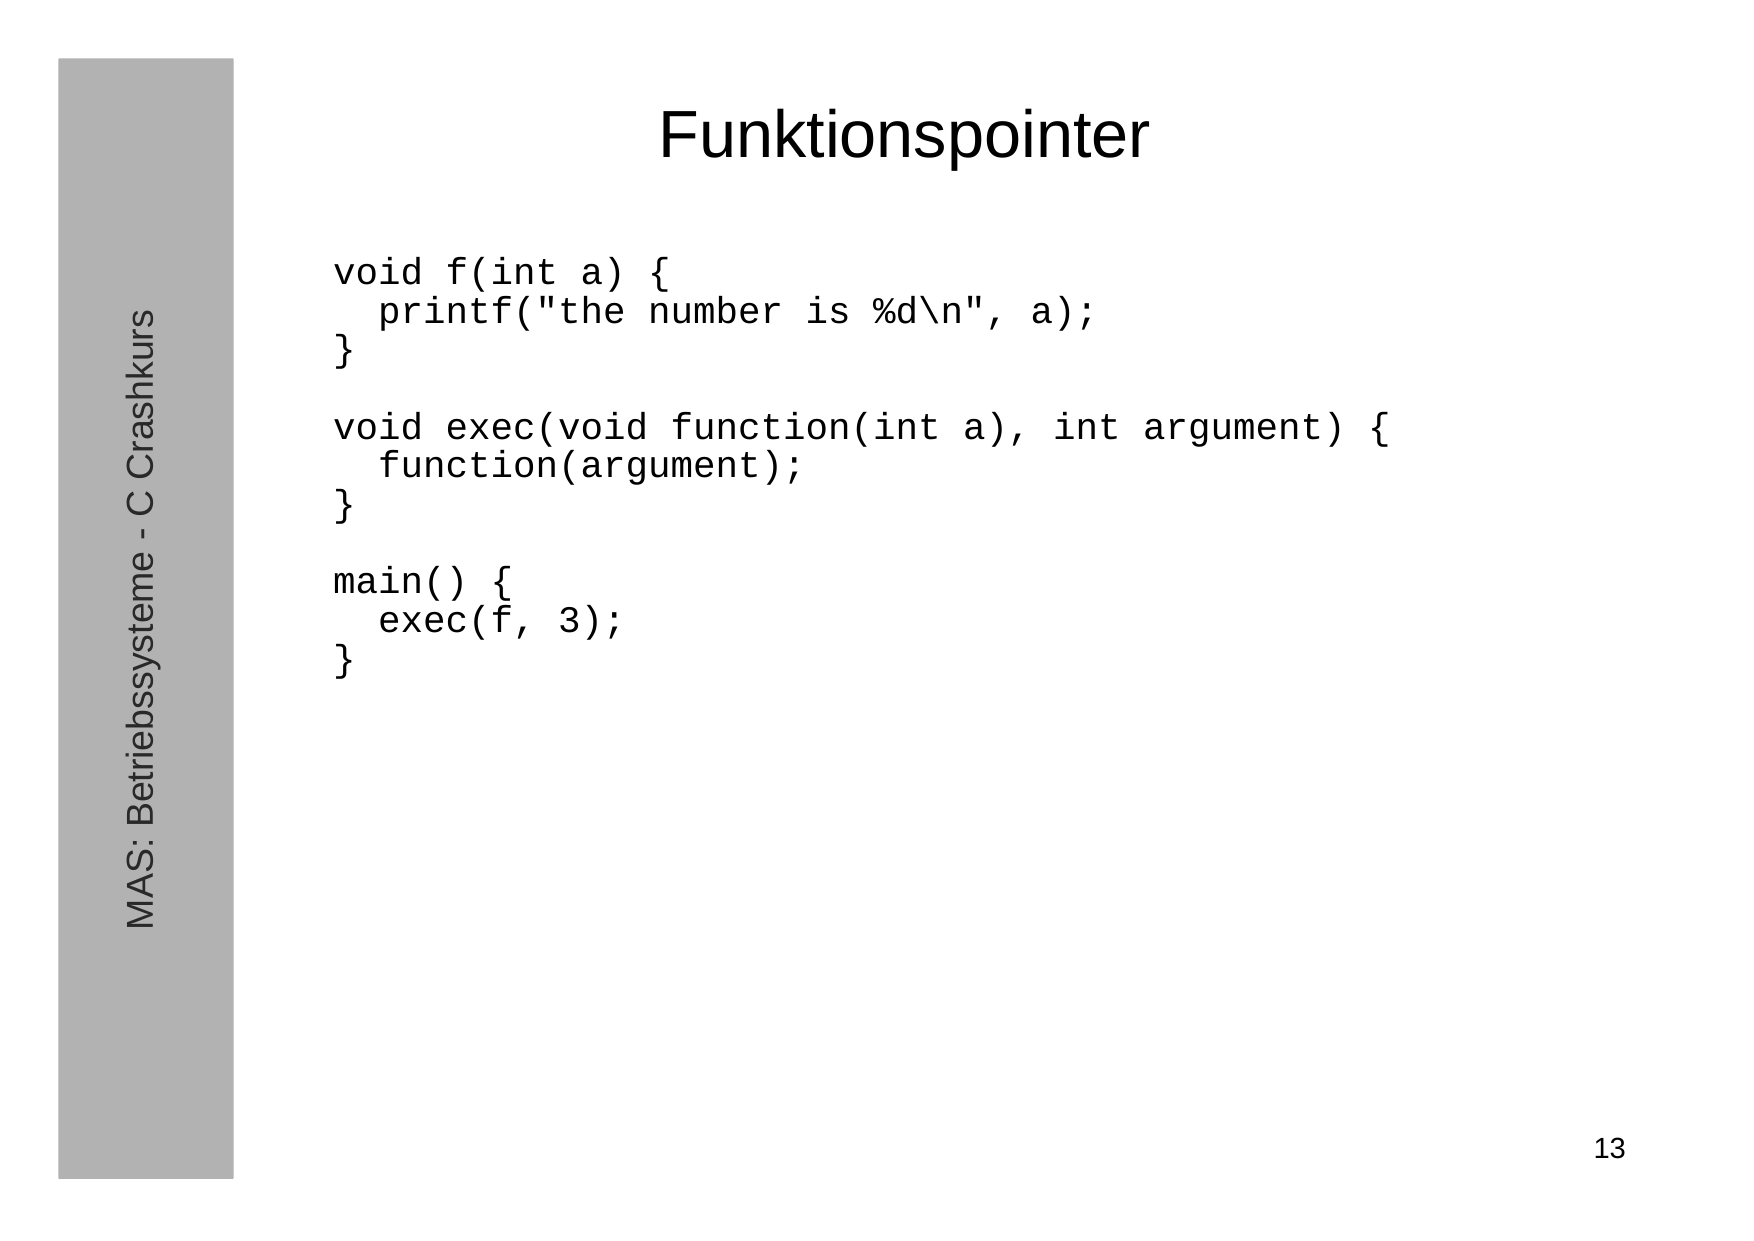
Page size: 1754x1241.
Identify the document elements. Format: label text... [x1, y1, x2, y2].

text_box [290, 221, 1651, 383]
text_box Funktionspointer [619, 86, 1191, 181]
text_box [59, 59, 233, 1179]
text_box MAS: Betriebssysteme - C Crashkurs [110, 60, 195, 1180]
text_box void f(int a) { printf("the number is %d\n", a); } void exec(void function(int a), int argument) { function(argument); } main() { exec(f, 3); } [318, 246, 1637, 875]
text_box [1593, 1130, 1651, 1168]
